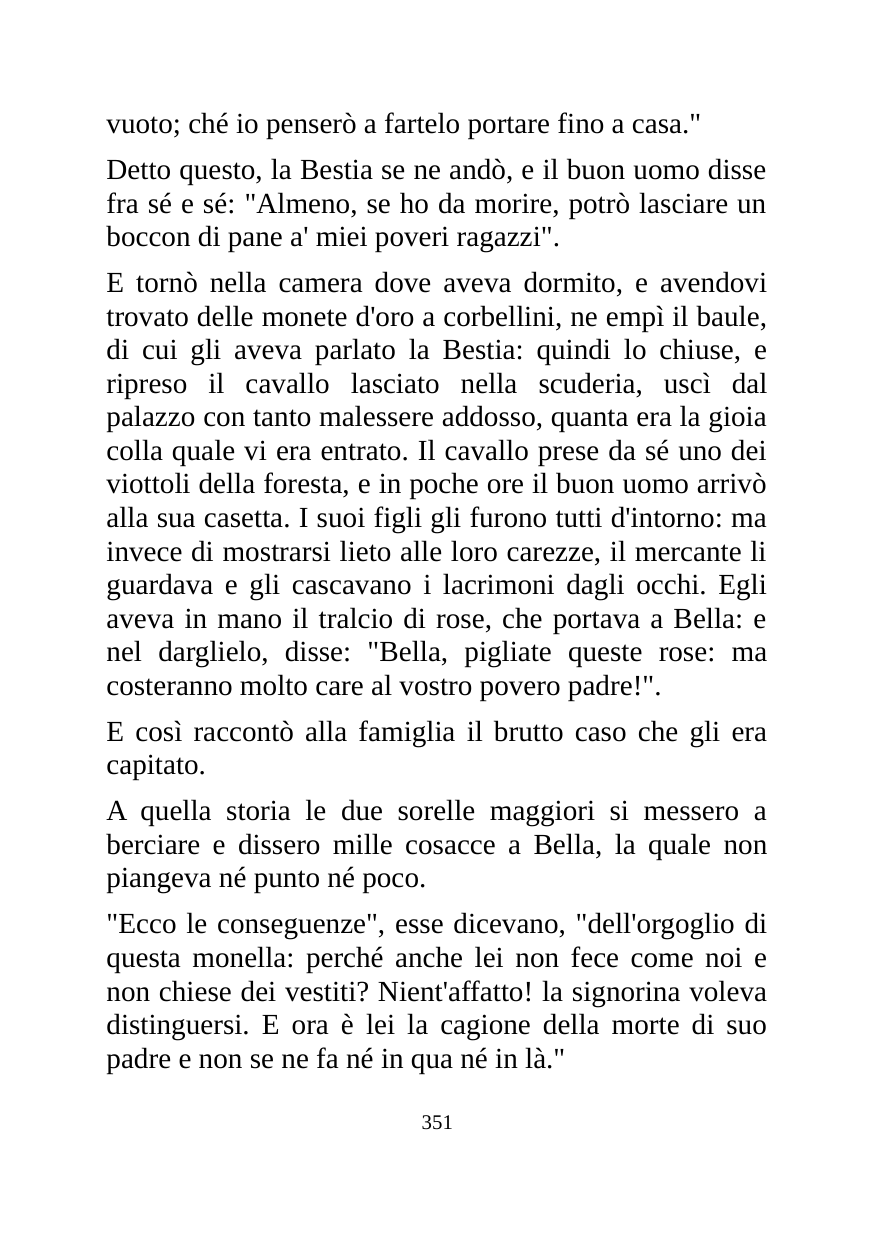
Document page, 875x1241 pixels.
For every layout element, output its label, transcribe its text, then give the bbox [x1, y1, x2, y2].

text E così raccontò alla famiglia il brutto caso che gli era capitato. [106, 714, 768, 781]
text E tornò nella camera dove aveva dormito, e avendovi trovato delle monete d'oro a corbellini, ne empì il baule, di cui gli aveva parlato la Bestia: quindi lo chiuse, e ripreso il cavallo lasciato nella scuderia, uscì dal palazzo con tanto malessere addosso, quanta era la gioia colla quale vi era entrato. Il cavallo prese da sé uno dei viottoli della foresta, e in poche ore il buon uomo arrivò alla sua casetta. I suoi figli gli furono tutti d'intorno: ma invece di mostrarsi lieto alle loro carezze, il mercante li guardava e gli cascavano i lacrimoni dagli occhi. Egli aveva in mano il tralcio di rose, che portava a Bella: e nel darglielo, disse: "Bella, pigliate queste rose: ma costeranno molto care al vostro povero padre!". [106, 265, 768, 701]
text Detto questo, la Bestia se ne andò, e il buon uomo disse fra sé e sé: "Almeno, se ho da morire, potrò lasciare un boccon di pane a' miei poveri ragazzi". [106, 152, 768, 253]
text "Ecco le conseguenze", esse dicevano, "dell'orgoglio di questa monella: perché anche lei non fece come noi e non chiese dei vestiti? Nient'affatto! la signorina voleva distinguersi. E ora è lei la cagione della morte di suo padre e non se ne fa né in qua né in là." [106, 907, 768, 1074]
text A quella storia le due sorelle maggiori si messero a berciare e dissero mille cosacce a Bella, la quale non piangeva né punto né poco. [106, 793, 768, 894]
text vuoto; ché io penserò a fartelo portare fino a casa." [106, 106, 768, 140]
